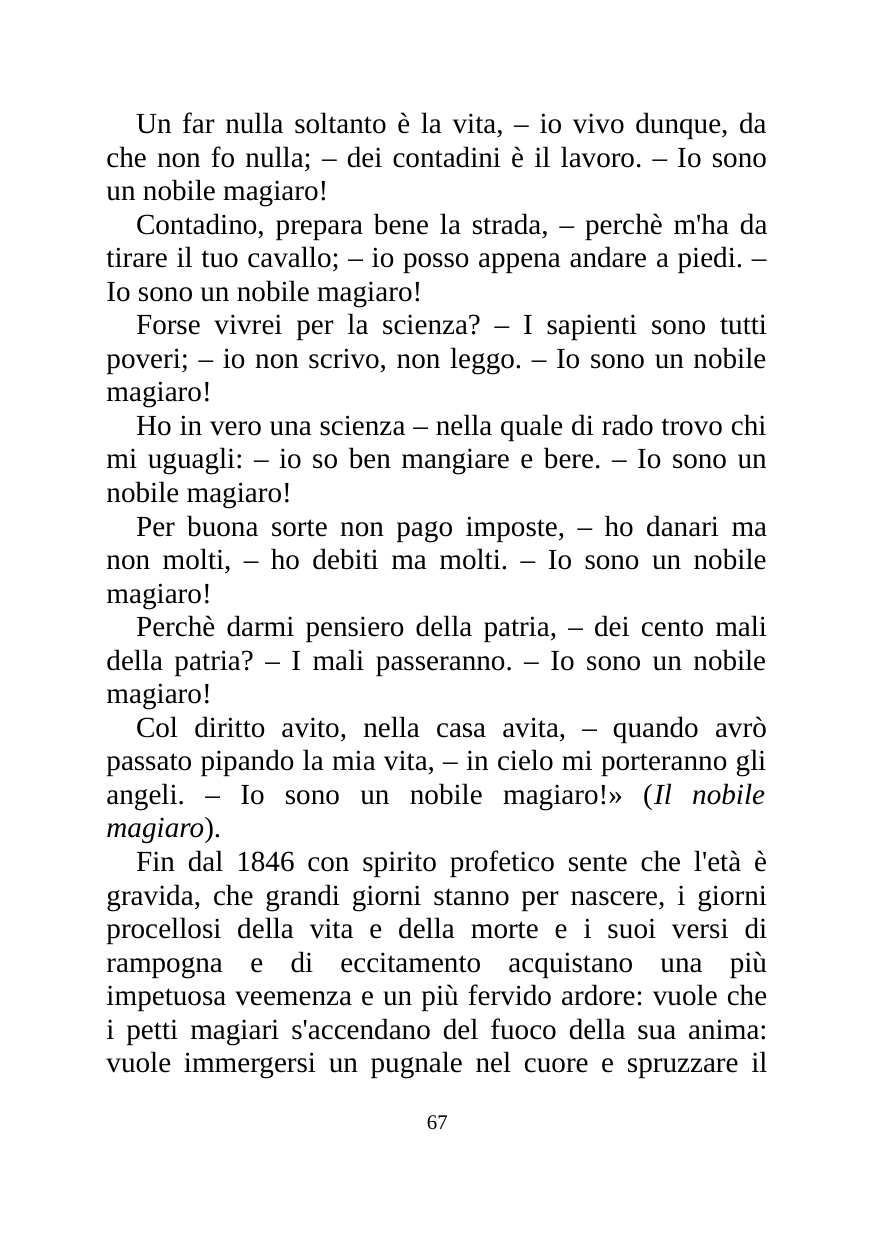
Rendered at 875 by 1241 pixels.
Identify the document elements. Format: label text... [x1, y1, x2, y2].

text Contadino, prepara bene la strada, – perchè m'ha da tirare il tuo cavallo; – io posso appena andare a piedi. – Io sono un nobile magiaro! [106, 207, 768, 307]
text Ho in vero una scienza – nella quale di rado trovo chi mi uguagli: – io so ben mangiare e bere. – Io sono un nobile magiaro! [106, 408, 768, 509]
text Forse vivrei per la scienza? – I sapienti sono tutti poveri; – io non scrivo, non leggo. – Io sono un nobile magiaro! [106, 307, 768, 408]
text Per buona sorte non pago imposte, – ho danari ma non molti, – ho debiti ma molti. – Io sono un nobile magiaro! [106, 509, 768, 609]
text Perchè darmi pensiero della patria, – dei cento mali della patria? – I mali passeranno. – Io sono un nobile magiaro! [106, 609, 768, 710]
text Un far nulla soltanto è la vita, – io vivo dunque, da che non fo nulla; – dei contadini è il lavoro. – Io sono un nobile magiaro! [106, 106, 768, 207]
text Col diritto avito, nella casa avita, – quando avrò passato pipando la mia vita, – in cielo mi porteranno gli angeli. – Io sono un nobile magiaro!» (Il nobile magiaro). [106, 710, 768, 844]
text Fin dal 1846 con spirito profetico sente che l'età è gravida, che grandi giorni stanno per nascere, i giorni procellosi della vita e della morte e i suoi versi di rampogna e di eccitamento acquistano una più impetuosa veemenza e un più fervido ardore: vuole che i petti magiari s'accendano del fuoco della sua anima: vuole immergersi un pugnale nel cuore e spruzzare il [106, 844, 768, 1079]
